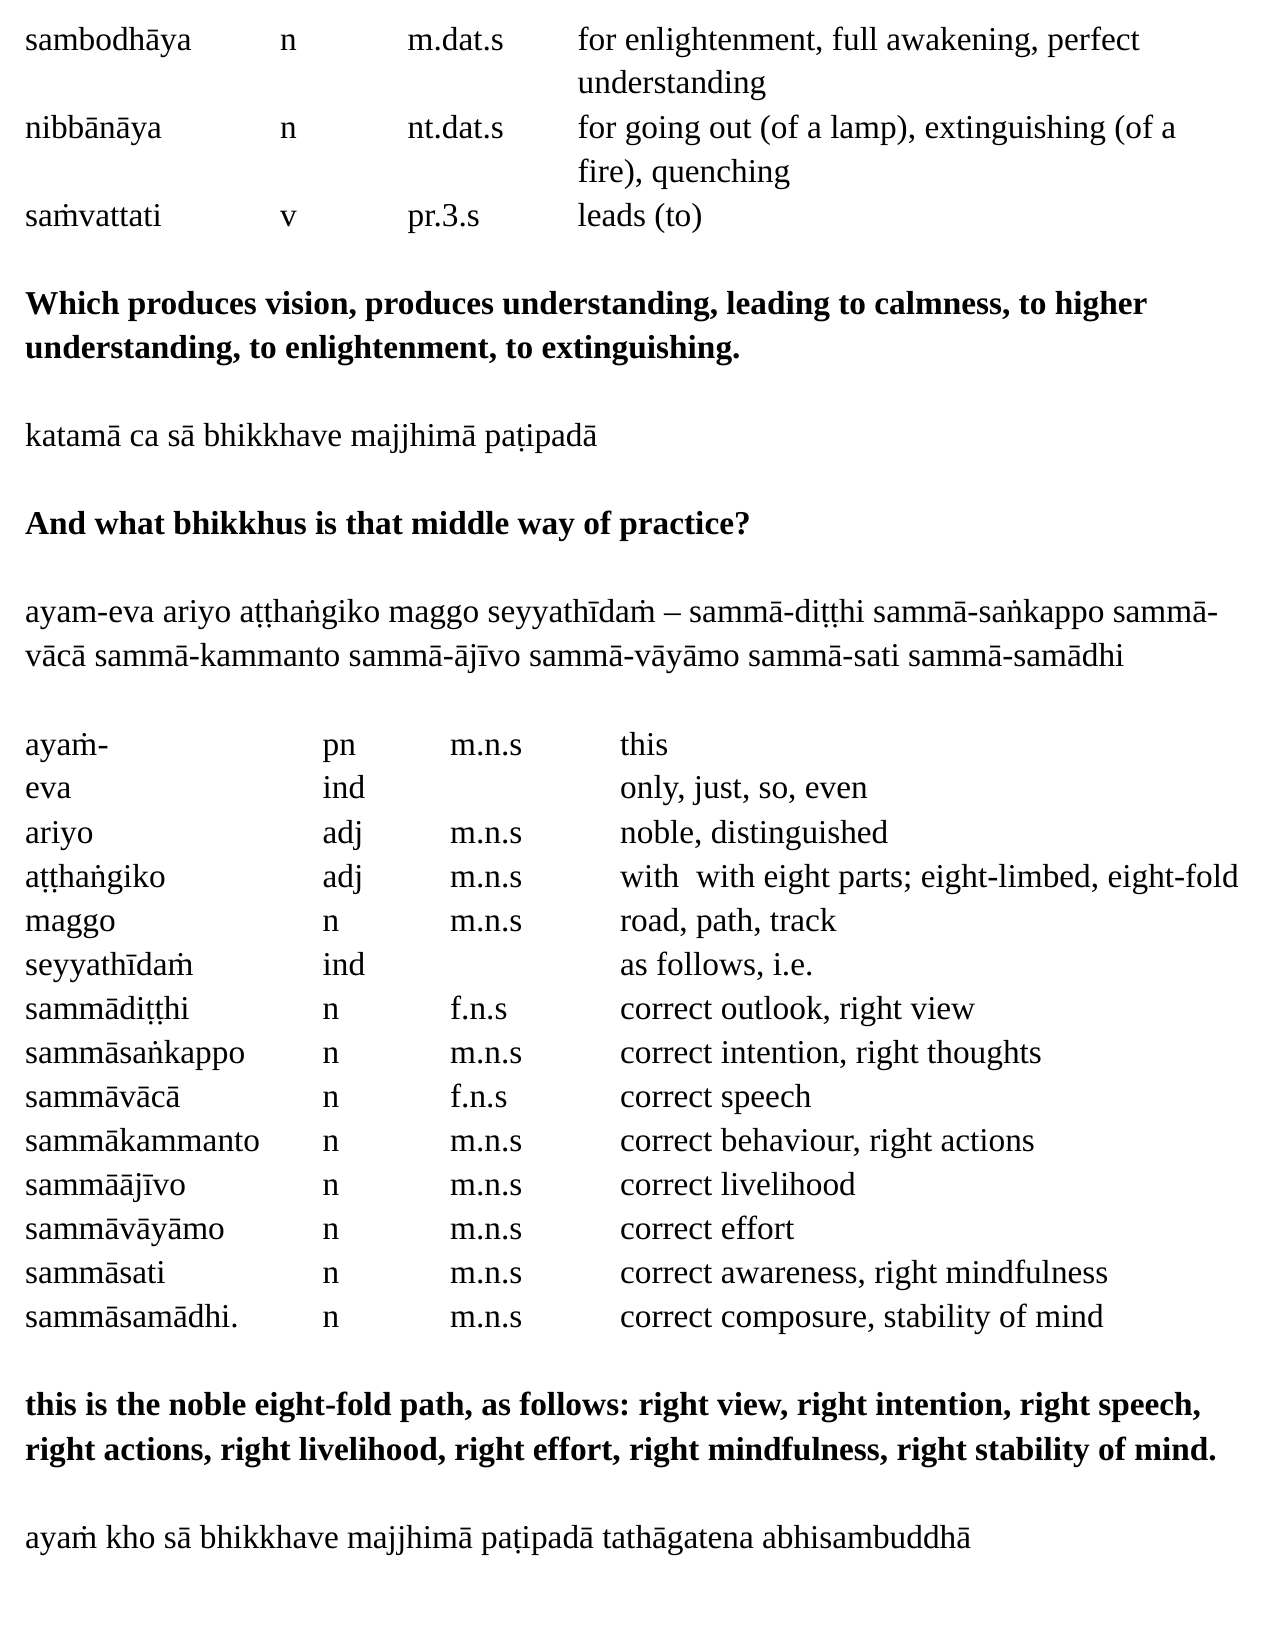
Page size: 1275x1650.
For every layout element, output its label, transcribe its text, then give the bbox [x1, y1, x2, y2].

text maggo n m.n.s road, path, track [25, 900, 1253, 938]
text this is the noble eight-fold path, as follows: right view, right intention, right speech, right actions, right livelihood, right effort, right mindfulness, right stability of mind. [25, 1385, 1253, 1467]
text aṭṭhaṅgiko adj m.n.s with with eight parts; eight-limbed, eight-fold [25, 856, 1253, 894]
text ayam-eva ariyo aṭṭhaṅgiko maggo seyyathīdaṁ – sammā-diṭṭhi sammā-saṅkappo sammā-vācā sammā-kammanto sammā-ājīvo sammā-vāyāmo sammā-sati sammā-samādhi [25, 592, 1253, 674]
text eva ind only, just, so, even [25, 768, 1253, 806]
text katamā ca sā bhikkhave majjhimā paṭipadā [25, 415, 1253, 454]
text sammāājīvo n m.n.s correct livelihood [25, 1164, 1253, 1203]
text nibbānāya n nt.dat.s for going out (of a lamp), extinguishing (of a fire), quenching [25, 107, 1253, 189]
text sambodhāya n m.dat.s for enlightenment, full awakening, perfect understanding [25, 19, 1253, 101]
text sammāsamādhi. n m.n.s correct composure, stability of mind [25, 1297, 1253, 1335]
text sammādiṭṭhi n f.n.s correct outlook, right view [25, 988, 1253, 1026]
text seyyathīdaṁ ind as follows, i.e. [25, 944, 1253, 982]
text sammākammanto n m.n.s correct behaviour, right actions [25, 1120, 1253, 1159]
text Which produces vision, produces understanding, leading to calmness, to higher understanding, to enlightenment, to extinguishing. [25, 283, 1253, 366]
text sammāvāyāmo n m.n.s correct effort [25, 1208, 1253, 1247]
text ayaṁ kho sā bhikkhave majjhimā paṭipadā tathāgatena abhisambuddhā [25, 1517, 1253, 1555]
text sammāsati n m.n.s correct awareness, right mindfulness [25, 1252, 1253, 1291]
text sammāsaṅkappo n m.n.s correct intention, right thoughts [25, 1032, 1253, 1071]
text And what bhikkhus is that middle way of practice? [25, 503, 1253, 542]
text sammāvācā n f.n.s correct speech [25, 1076, 1253, 1114]
text ariyo adj m.n.s noble, distinguished [25, 812, 1253, 850]
text saṁvattati v pr.3.s leads (to) [25, 195, 1253, 233]
text ayaṁ- pn m.n.s this [25, 724, 1253, 762]
